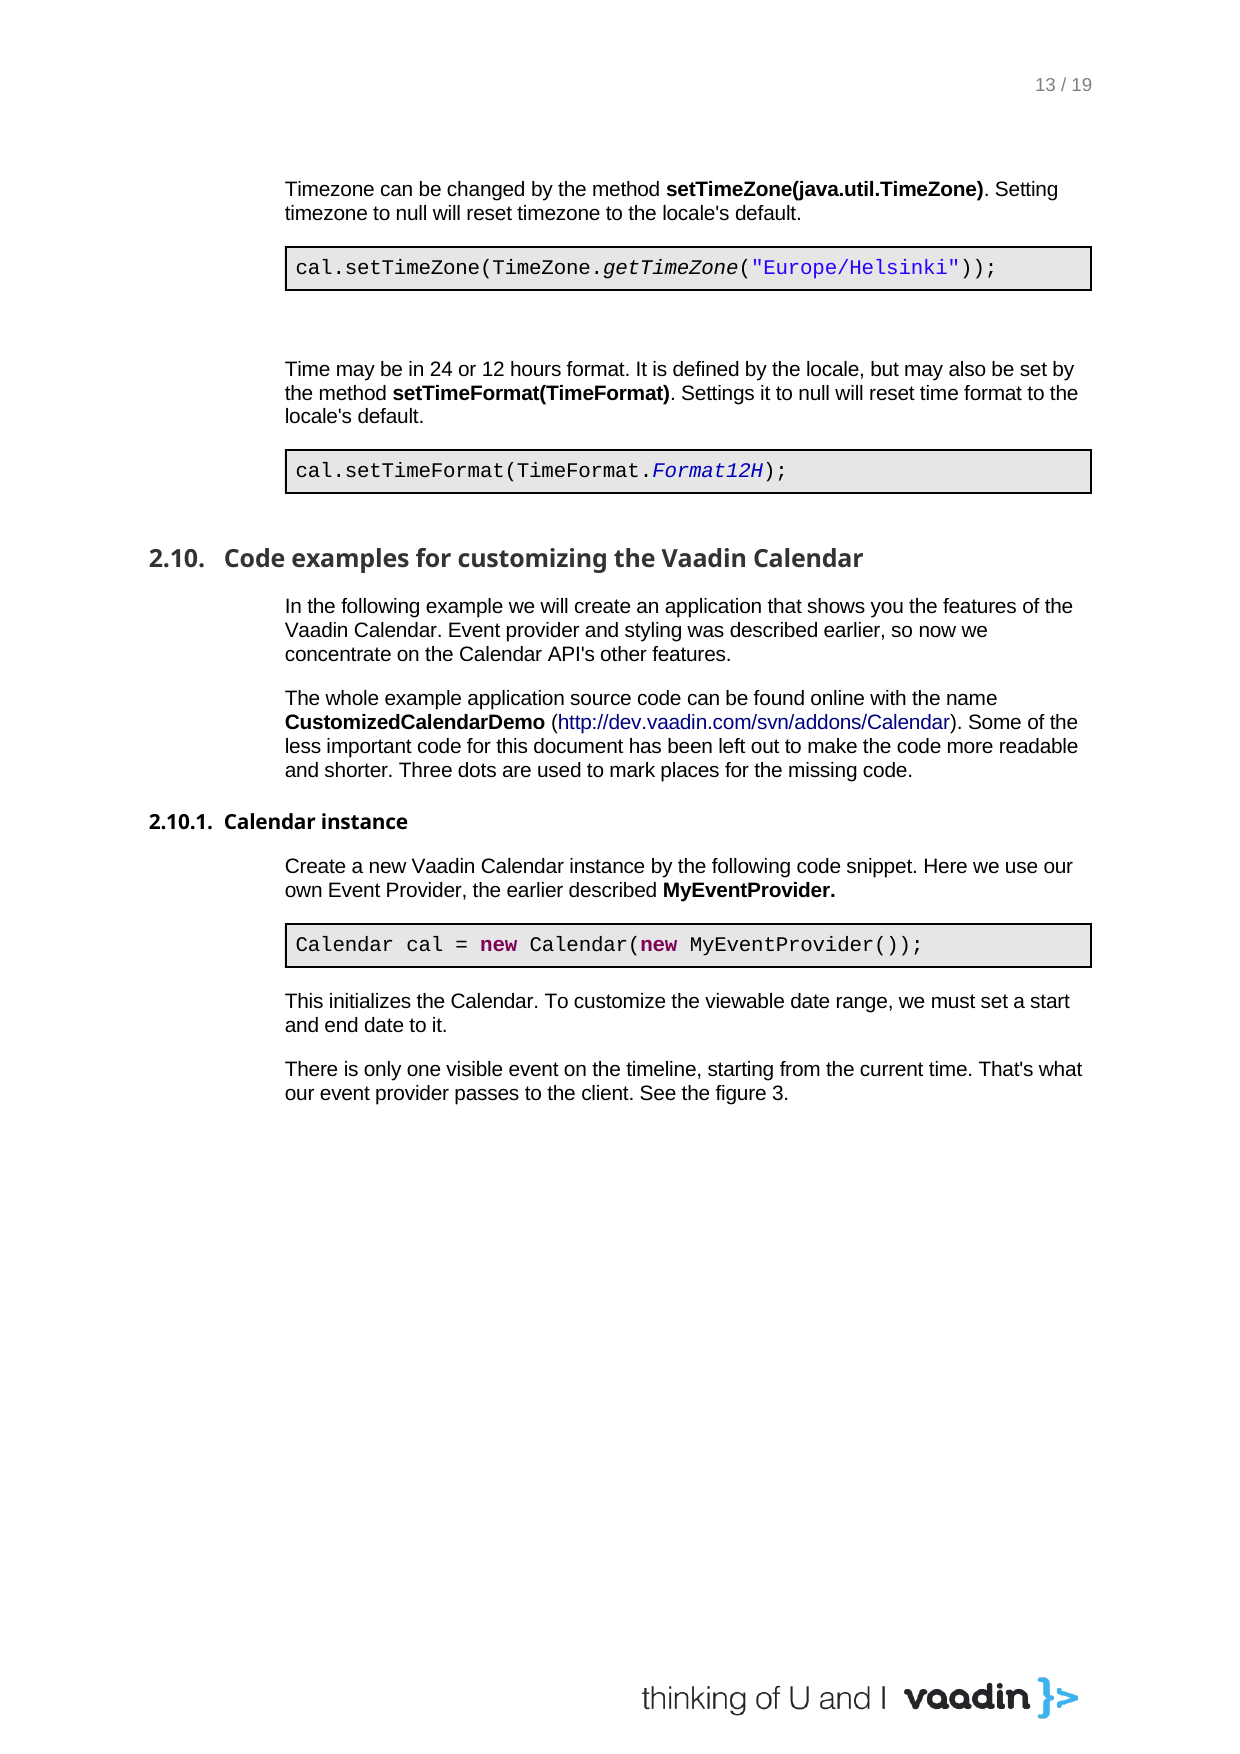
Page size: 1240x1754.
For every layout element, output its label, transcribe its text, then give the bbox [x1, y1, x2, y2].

subtitle Code examples for customizing the Vaadin Calendar [149, 541, 1092, 574]
text Create a new Vaadin Calendar instance by the following code snippet. Here we use our own Event Provider, the earlier described MyEventProvider. [284, 854, 1092, 902]
text Timezone can be changed by the method setTimeZone(java.util.TimeZone). Setting timezone to null will reset timezone to the locale's default. [284, 177, 1092, 225]
text Calendar cal = new Calendar(new MyEventProvider()); [287, 925, 1090, 966]
text The whole example application source code can be found online with the name CustomizedCalendarDemo (http://dev.vaadin.com/svn/addons/Calendar). Some of the less important code for this document has been left out to make the code more readable and shorter. Three dots are used to mark places for the missing code. [284, 686, 1092, 782]
text cal.setTimeFormat(TimeFormat.Format12H); [287, 451, 1090, 492]
text Time may be in 24 or 12 hours format. It is defined by the locale, but may also be set by the method setTimeFormat(TimeFormat). Settings it to null will reset time format to the locale's default. [284, 356, 1092, 428]
picture [641, 1673, 1081, 1721]
text In the following example we will create an application that shows you the features of the Vaadin Calendar. Event provider and styling was described earlier, so now we concentrate on the Calendar API's other features. [284, 593, 1092, 665]
text cal.setTimeZone(TimeZone.getTimeZone("Europe/Helsinki")); [287, 248, 1090, 289]
subtitle Calendar instance [149, 807, 1092, 835]
text This initializes the Calendar. To customize the viewable date range, we must set a start and end date to it. [284, 989, 1092, 1037]
text There is only one visible event on the timeline, starting from the current time. That's what our event provider passes to the client. See the figure 3. [284, 1057, 1092, 1105]
